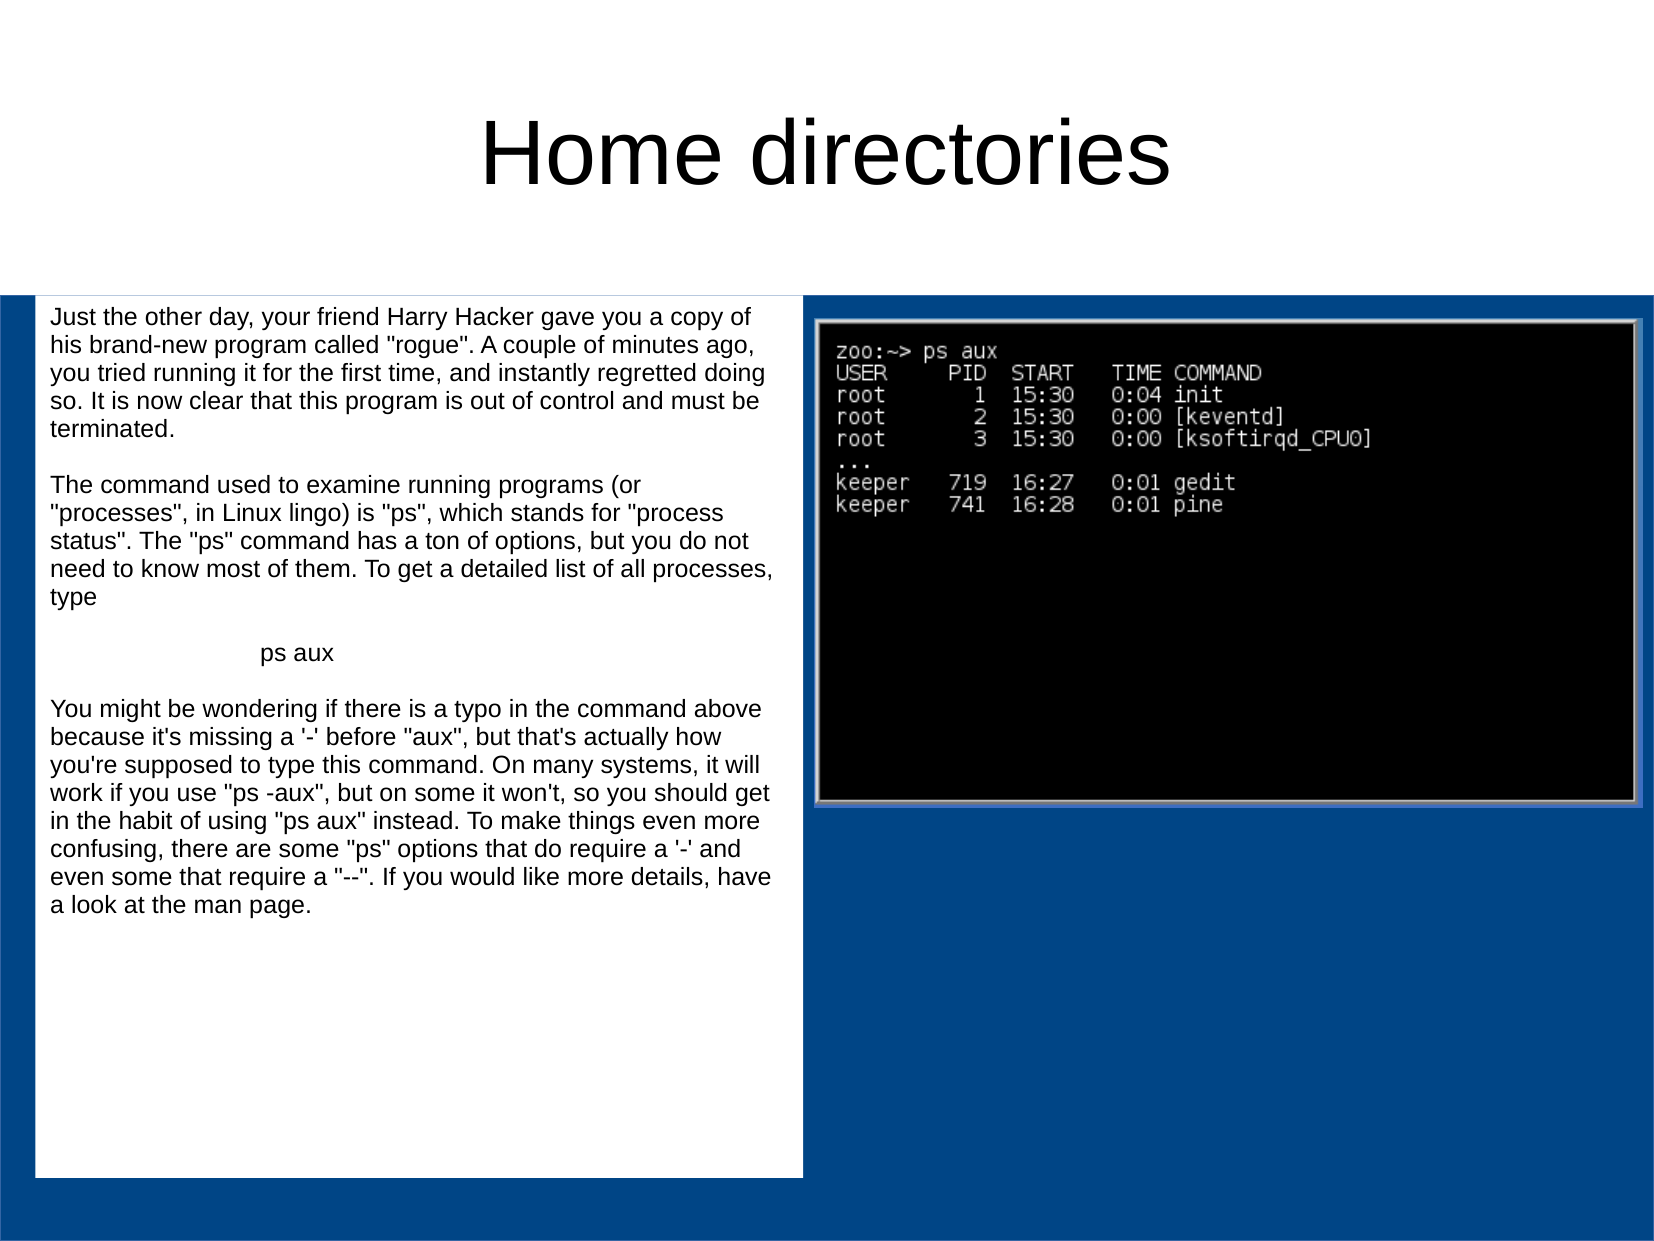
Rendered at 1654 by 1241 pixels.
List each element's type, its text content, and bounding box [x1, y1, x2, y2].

title Home directories [82, 49, 1571, 257]
text_box [0, 295, 1654, 1241]
picture [814, 318, 1643, 808]
text_box Just the other day, your friend Harry Hacker gave you a copy of his brand-new program called "rogue". A couple of minutes ago, you tried running it for the first time, and instantly regretted doing so. It is now clear that this program is out of control and must be terminated. The command used to examine running programs (or "processes", in Linux lingo) is "ps", which stands for "process status". The "ps" command has a ton of options, but you do not need to know most of them. To get a detailed list of all processes, type ps aux You might be wondering if there is a typo in the command above because it's missing a '-' before "aux", but that's actually how you're supposed to type this command. On many systems, it will work if you use "ps -aux", but on some it won't, so you should get in the habit of using "ps aux" instead. To make things even more confusing, there are some "ps" options that do require a '-' and even some that require a "--". If you would like more details, have a look at the man page. [35, 295, 804, 1178]
